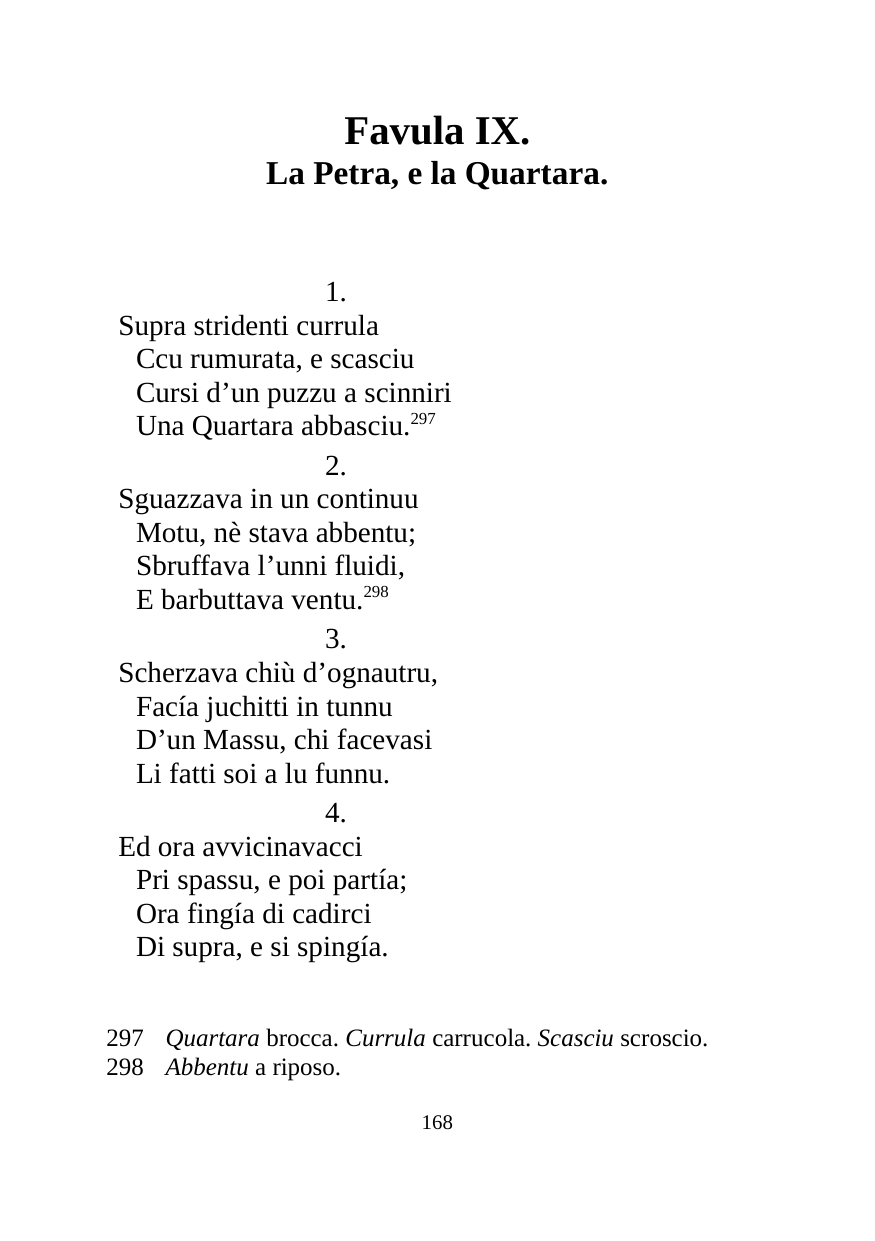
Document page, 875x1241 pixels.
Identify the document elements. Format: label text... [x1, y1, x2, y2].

text 4. [325, 795, 768, 829]
text Ed ora avvicinavacci Pri spassu, e poi partía; Ora fingía di cadirci Di supra, e si spingía. [118, 829, 768, 963]
text 3. [325, 622, 768, 655]
text Quartara brocca. Currula carrucola. Scasciu scroscio. [106, 1023, 768, 1052]
text Supra stridenti currula Ccu rumurata, e scasciu Cursi d’un puzzu a scinniri Una Quartara abbasciu. [118, 308, 768, 442]
text Scherzava chiù d’ognautru, Facía juchitti in tunnu D’un Massu, chi facevasi Li fatti soi a lu funnu. [118, 655, 768, 789]
text Abbentu a riposo. [106, 1052, 768, 1080]
text 1. [325, 274, 768, 308]
subtitle Favula IX. La Petra, e la Quartara. [106, 106, 768, 192]
text Sguazzava in un continuu Motu, nè stava abbentu; Sbruffava l’unni fluidi, E barbuttava ventu. [118, 481, 768, 616]
text 2. [325, 448, 768, 481]
